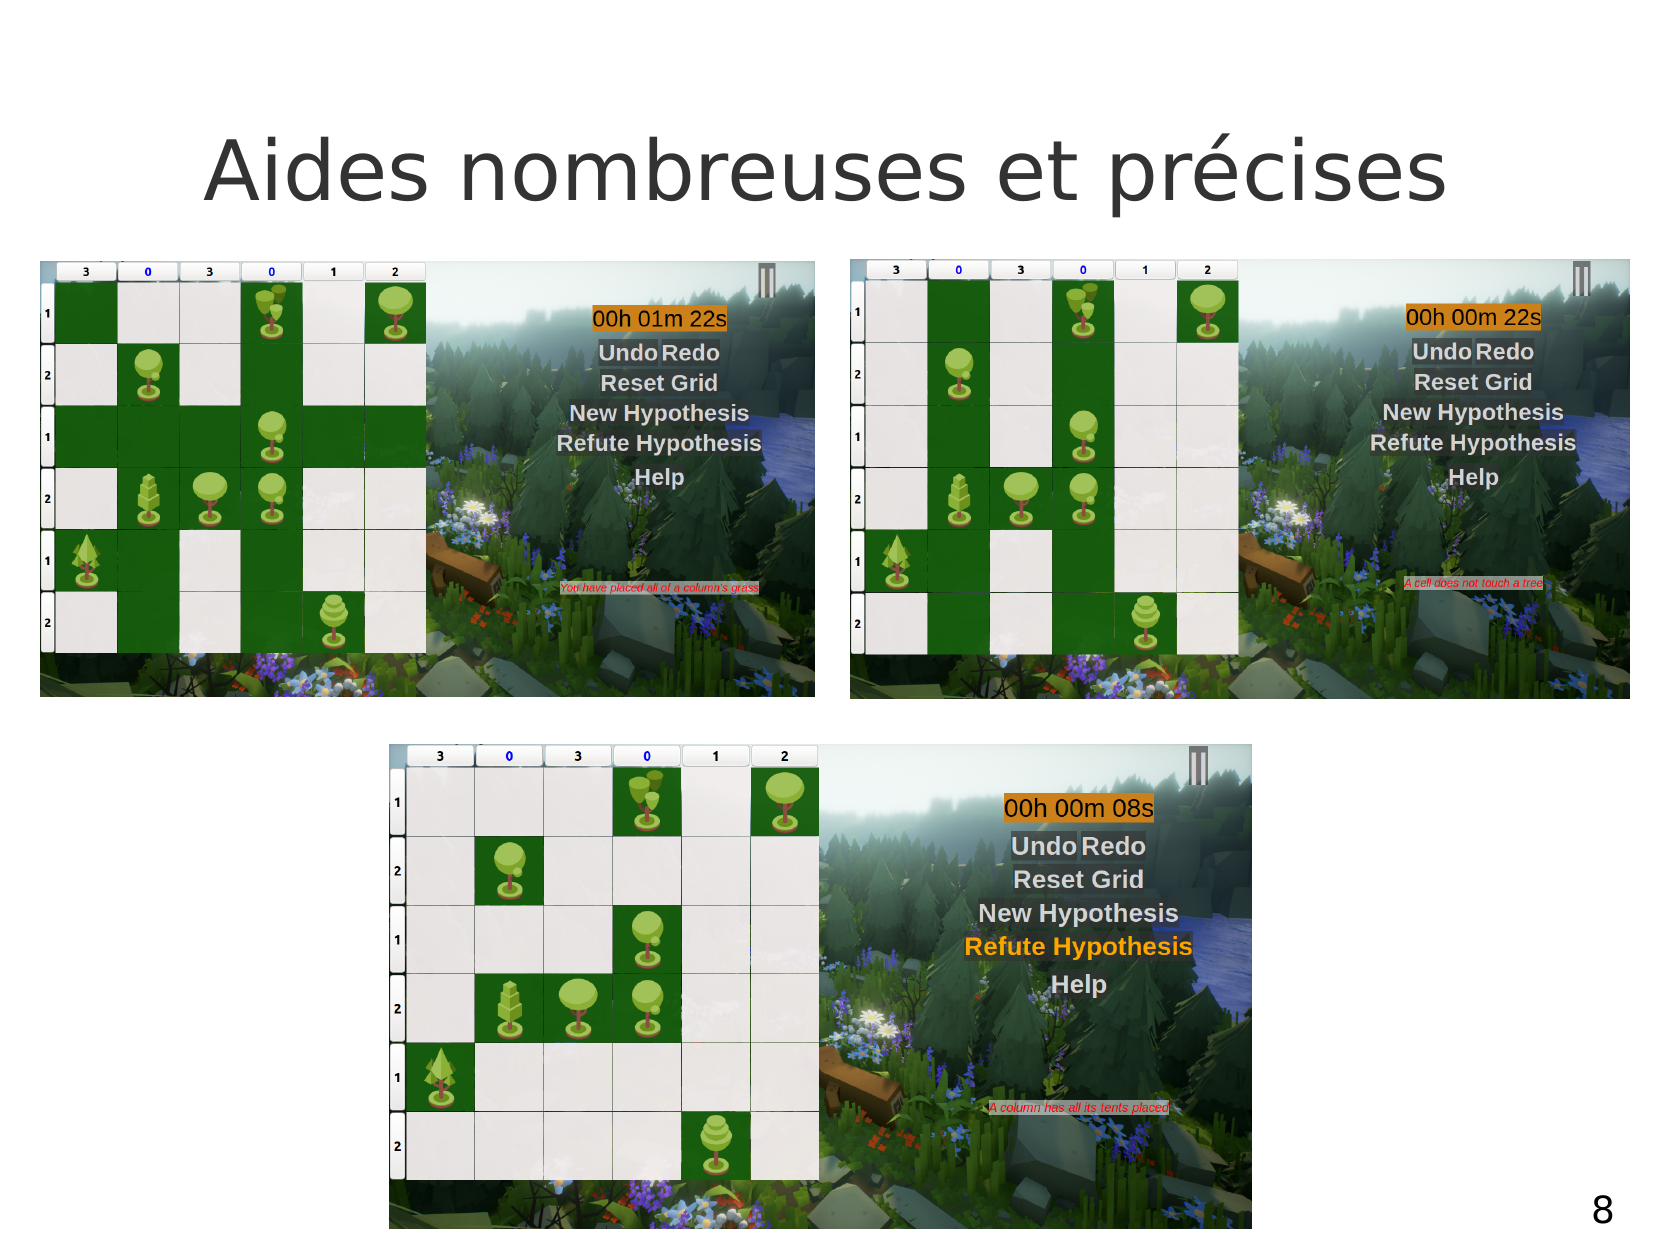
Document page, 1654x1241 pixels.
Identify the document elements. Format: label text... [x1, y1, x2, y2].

picture [850, 259, 1630, 699]
picture [389, 744, 1252, 1229]
text_box 8 [1576, 1181, 1630, 1240]
title Aides nombreuses et précises [114, 73, 1539, 271]
picture [40, 261, 815, 697]
